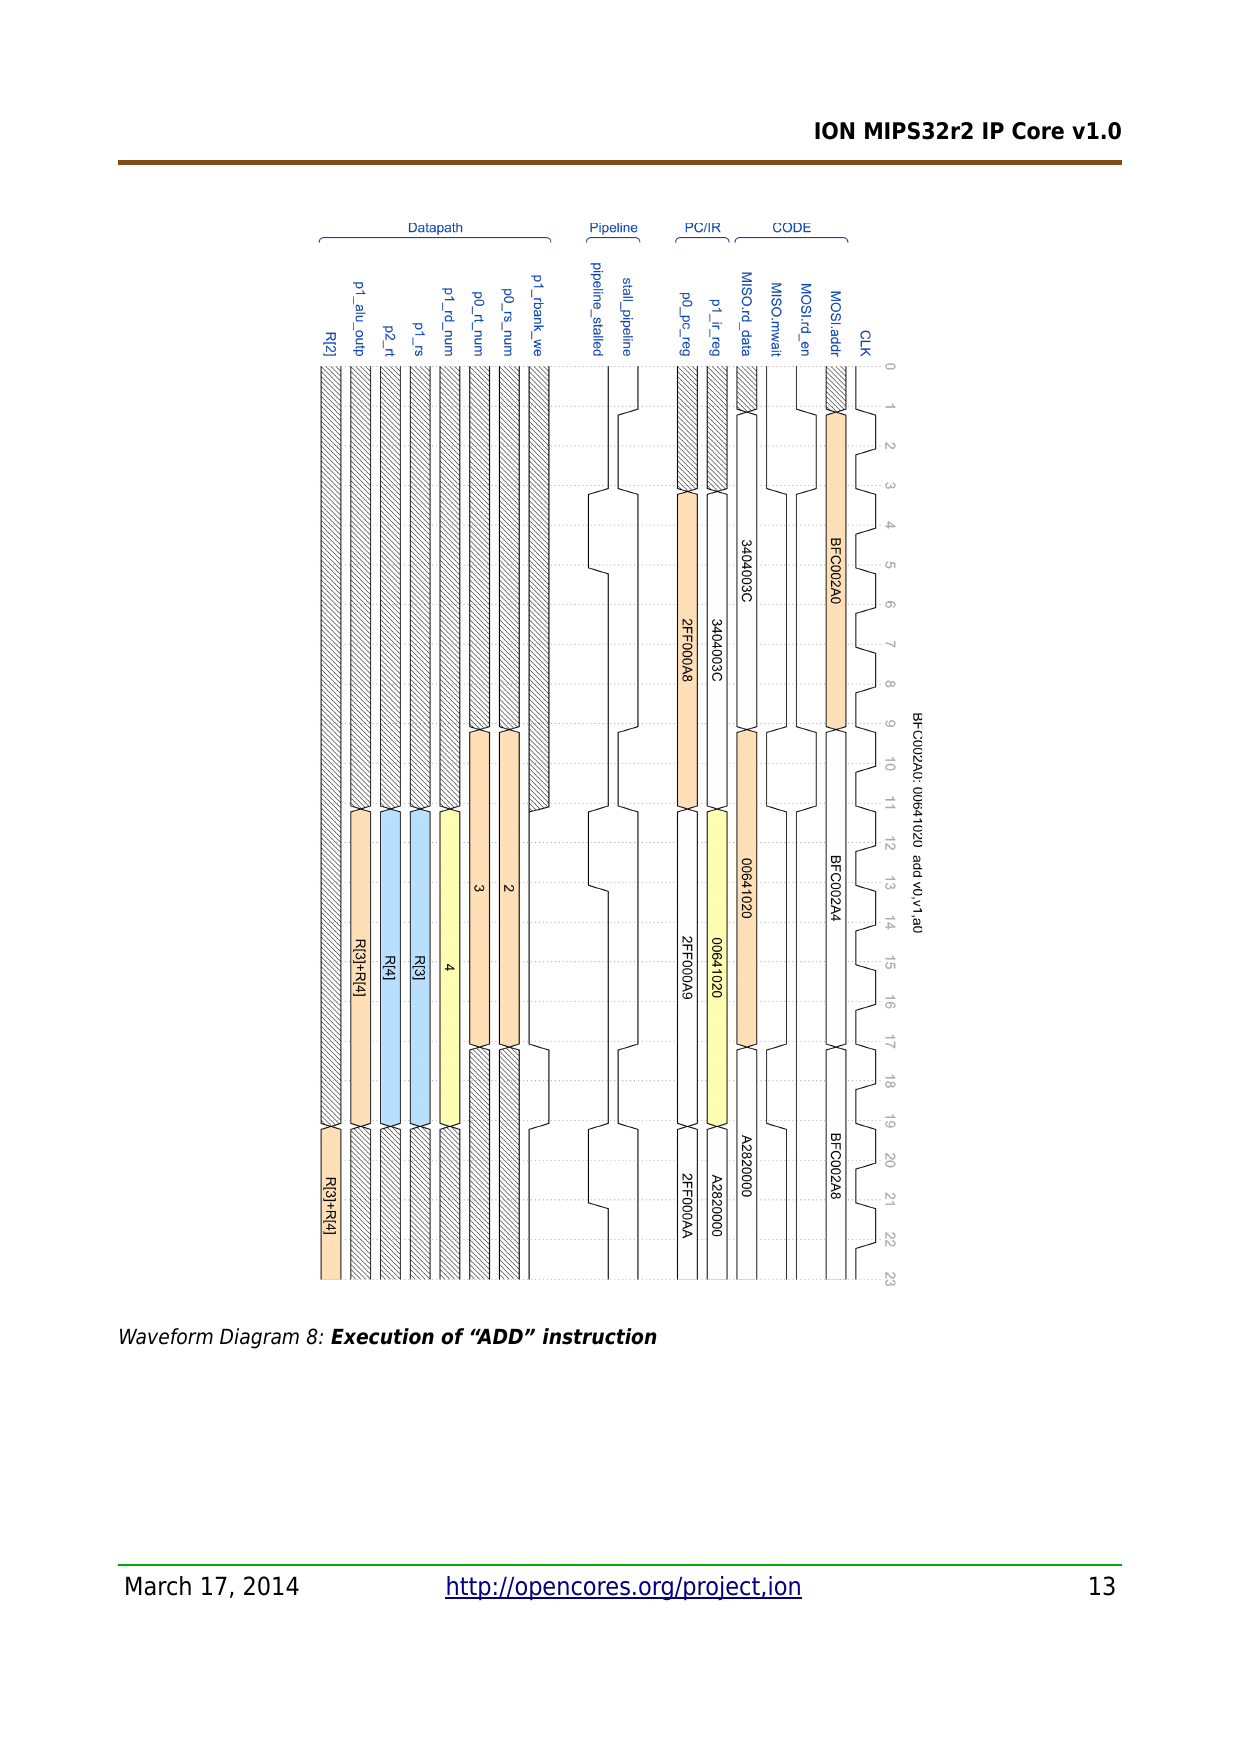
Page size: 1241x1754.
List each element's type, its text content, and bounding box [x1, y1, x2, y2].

table_cell Waveform Diagram 8: Execution of “ADD” instruction [118, 1313, 1122, 1362]
picture [317, 223, 923, 1286]
table_header [118, 223, 1122, 1313]
